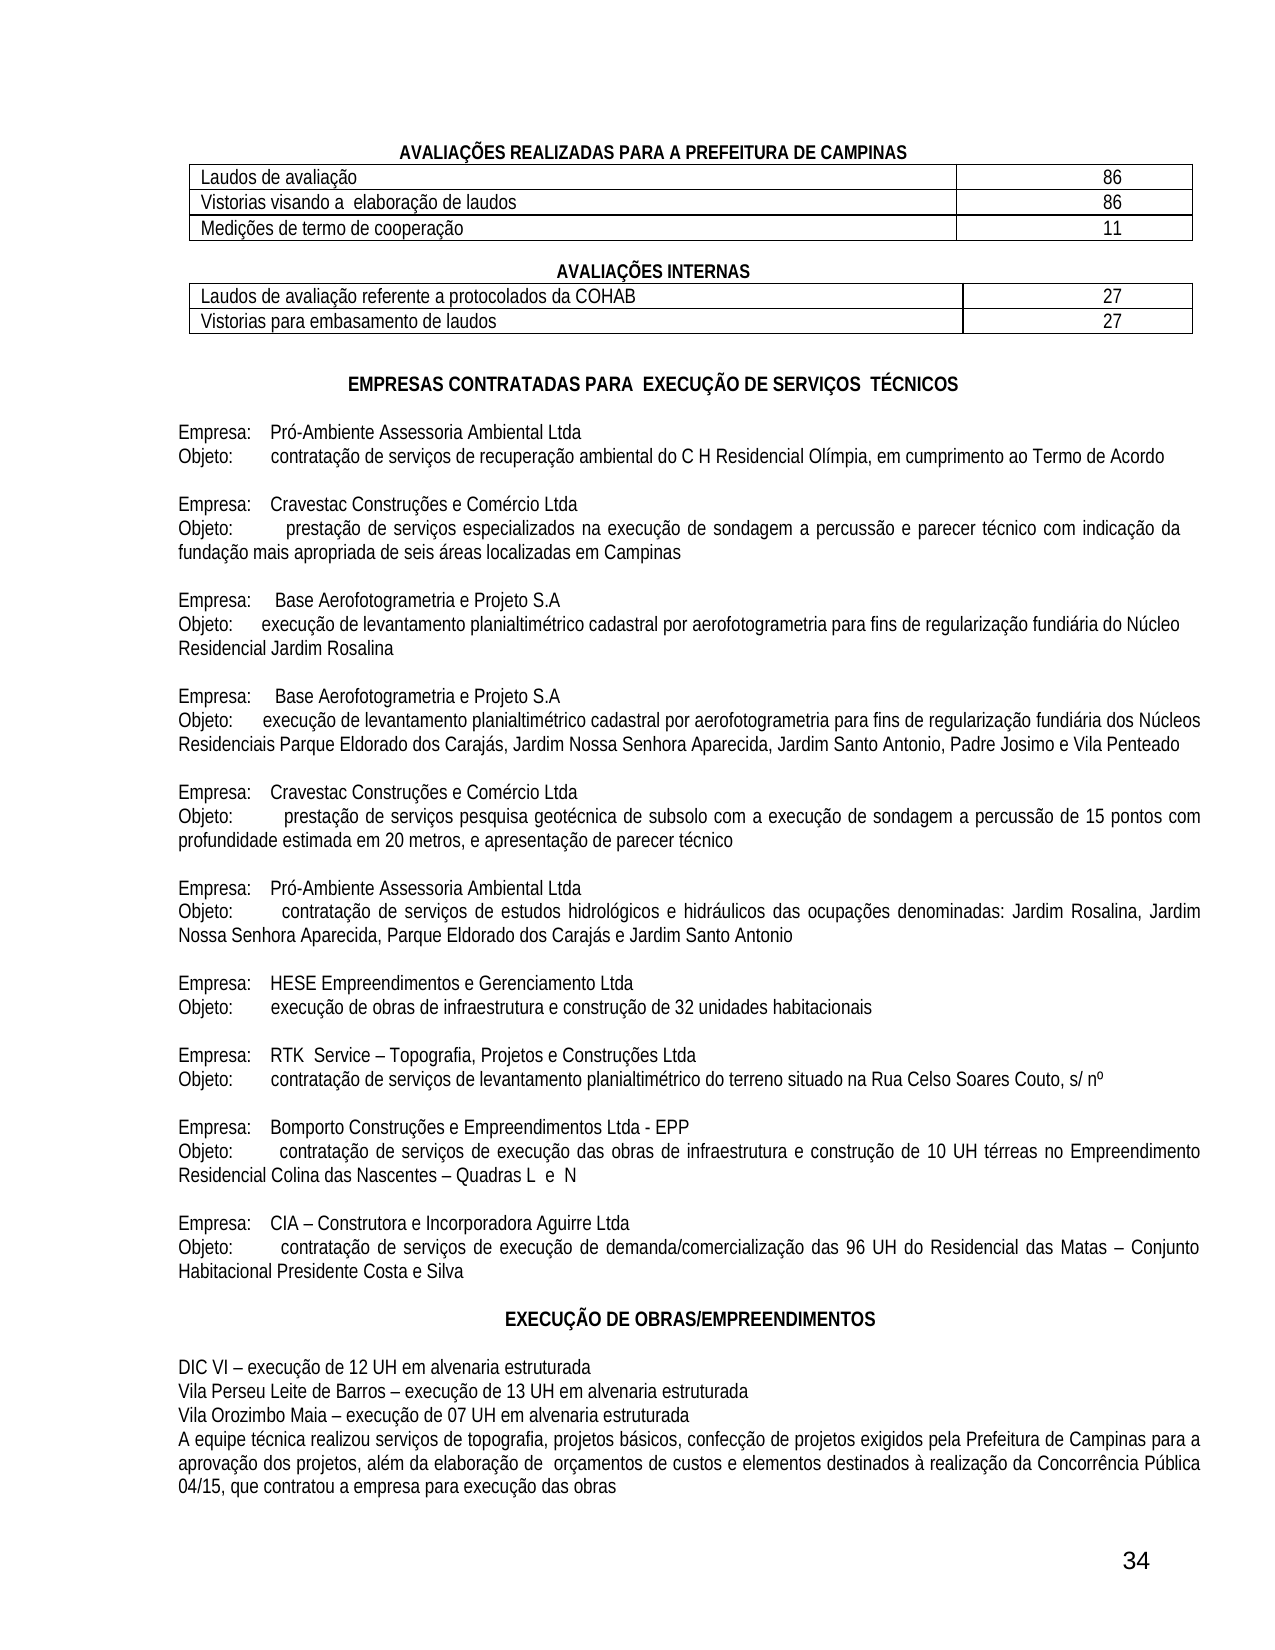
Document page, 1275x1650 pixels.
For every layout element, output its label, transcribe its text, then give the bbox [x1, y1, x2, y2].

table_header 86 [957, 165, 1192, 188]
table_cell 27 [964, 309, 1192, 333]
text Empresa: Pró-Ambiente Assessoria Ambiental Ltda [178, 420, 1202, 444]
text EXECUÇÃO DE OBRAS/EMPREENDIMENTOS [178, 1307, 1202, 1331]
text Empresa: Cravestac Construções e Comércio Ltda [178, 780, 1202, 804]
text Objeto: contratação de serviços de recuperação ambiental do C H Residencial Olímpia, em cumprimento ao Termo de Acordo [178, 444, 1202, 468]
text Objeto: contratação de serviços de estudos hidrológicos e hidráulicos das ocupações denominadas: Jardim Rosalina, Jardim Nossa Senhora Aparecida, Parque Eldorado dos Carajás e Jardim Santo Antonio [178, 899, 1202, 947]
text Objeto: execução de levantamento planialtimétrico cadastral por aerofotogrametria para fins de regularização fundiária dos Núcleos Residenciais Parque Eldorado dos Carajás, Jardim Nossa Senhora Aparecida, Jardim Santo Antonio, Padre Josimo e Vila Penteado [178, 708, 1202, 756]
text Vila Orozimbo Maia – execução de 07 UH em alvenaria estruturada [178, 1403, 1202, 1427]
table_cell Vistorias visando a elaboração de laudos [190, 190, 956, 214]
text DIC VI – execução de 12 UH em alvenaria estruturada [178, 1355, 1202, 1379]
text Empresa: Base Aerofotogrametria e Projeto S.A [178, 684, 1202, 708]
text Empresa: CIA – Construtora e Incorporadora Aguirre Ltda [178, 1211, 1202, 1235]
text Empresa: Bomporto Construções e Empreendimentos Ltda - EPP [178, 1115, 1202, 1139]
table_header 27 [964, 284, 1192, 307]
text Objeto: contratação de serviços de execução das obras de infraestrutura e construção de 10 UH térreas no Empreendimento Residencial Colina das Nascentes – Quadras L e N [178, 1139, 1202, 1187]
table_cell Medições de termo de cooperação [190, 216, 956, 239]
text Objeto: prestação de serviços especializados na execução de sondagem a percussão e parecer técnico com indicação da fundação mais apropriada de seis áreas localizadas em Campinas [178, 516, 1182, 564]
text Empresa: RTK Service – Topografia, Projetos e Construções Ltda [178, 1043, 1202, 1067]
text Objeto: contratação de serviços de levantamento planialtimétrico do terreno situado na Rua Celso Soares Couto, s/ nº [178, 1067, 1202, 1091]
text Empresa: HESE Empreendimentos e Gerenciamento Ltda [178, 971, 1202, 995]
table_header Laudos de avaliação [190, 165, 956, 188]
text Objeto: execução de obras de infraestrutura e construção de 32 unidades habitacionais [178, 995, 1202, 1019]
table_header Laudos de avaliação referente a protocolados da COHAB [190, 284, 962, 307]
table_cell 11 [957, 216, 1192, 239]
text EMPRESAS CONTRATADAS PARA EXECUÇÃO DE SERVIÇOS TÉCNICOS [178, 372, 1128, 396]
table_cell 86 [957, 190, 1192, 214]
text AVALIAÇÕES REALIZADAS PARA A PREFEITURA DE CAMPINAS [178, 141, 1128, 163]
text A equipe técnica realizou serviços de topografia, projetos básicos, confecção de projetos exigidos pela Prefeitura de Campinas para a aprovação dos projetos, além da elaboração de orçamentos de custos e elementos destinados à realização da Concorrência Pública 04/15, que contratou a empresa para execução das obras [178, 1427, 1202, 1498]
text Empresa: Cravestac Construções e Comércio Ltda [178, 492, 1182, 516]
table_cell Vistorias para embasamento de laudos [190, 309, 962, 333]
text AVALIAÇÕES INTERNAS [178, 260, 1128, 282]
text Objeto: contratação de serviços de execução de demanda/comercialização das 96 UH do Residencial das Matas – Conjunto Habitacional Presidente Costa e Silva [178, 1235, 1202, 1283]
text Empresa: Base Aerofotogrametria e Projeto S.A [178, 588, 1182, 612]
text Vila Perseu Leite de Barros – execução de 13 UH em alvenaria estruturada [178, 1379, 1202, 1403]
text Empresa: Pró-Ambiente Assessoria Ambiental Ltda [178, 876, 1202, 899]
text Objeto: prestação de serviços pesquisa geotécnica de subsolo com a execução de sondagem a percussão de 15 pontos com profundidade estimada em 20 metros, e apresentação de parecer técnico [178, 804, 1202, 852]
text Objeto: execução de levantamento planialtimétrico cadastral por aerofotogrametria para fins de regularização fundiária do Núcleo Residencial Jardim Rosalina [178, 612, 1182, 660]
